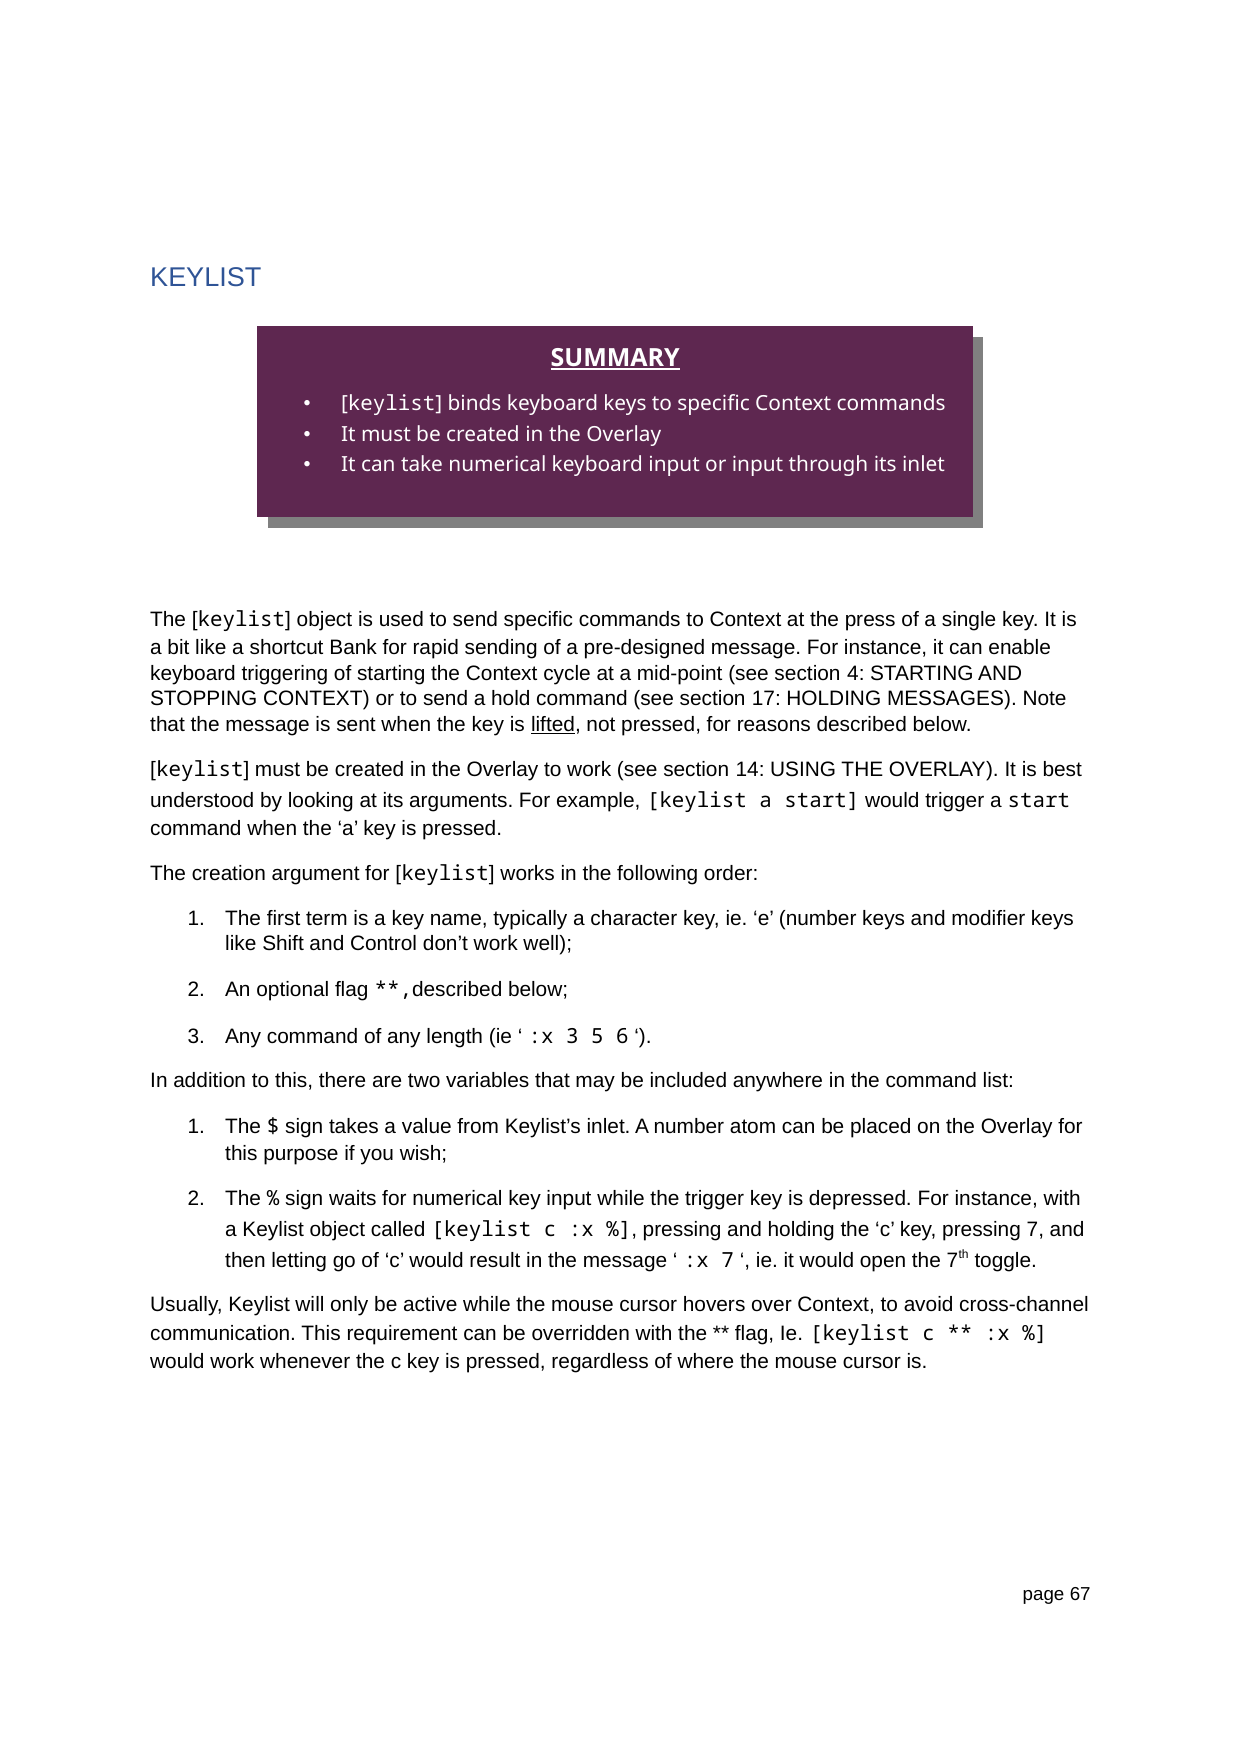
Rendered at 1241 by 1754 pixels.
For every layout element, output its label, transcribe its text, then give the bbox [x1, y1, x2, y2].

subtitle KEYLIST [150, 261, 1090, 292]
list Any command of any length (ie ‘ :x 3 5 6 ‘). [187, 1021, 1090, 1049]
text [keylist] must be created in the Overlay to work (see section 14: USING THE OVERLAY). It is best understood by looking at its arguments. For example, [keylist a start] would trigger a start command when the ‘a’ key is pressed. [150, 754, 1090, 839]
text The creation argument for [keylist] works in the following order: [150, 858, 1090, 886]
list The $ sign takes a value from Keylist’s inlet. A number atom can be placed on the Overlay for this purpose if you wish; [187, 1111, 1090, 1165]
text In addition to this, there are two variables that may be included anywhere in the command list: [150, 1068, 1090, 1092]
list The first term is a key name, typically a character key, ie. ‘e’ (number keys and modifier keys like Shift and Control don’t work well); [187, 905, 1090, 955]
subtitle SUMMARY [266, 339, 964, 373]
list It must be created in the Overlay [303, 419, 964, 447]
list The % sign waits for numerical key input while the trigger key is depressed. For instance, with a Keylist object called [keylist c :x %], pressing and holding the ‘c’ key, pressing 7, and then letting go of ‘c’ would result in the message ‘ :x 7 ‘, ie. it would open the 7th toggle. [187, 1183, 1090, 1273]
list [keylist] binds keyboard keys to specific Context commands [303, 388, 964, 416]
text The [keylist] object is used to send specific commands to Context at the press of a single key. It is a bit like a shortcut Bank for rapid sending of a pre-designed message. For instance, it can enable keyboard triggering of starting the Context cycle at a mid-point (see section 4: STARTING AND STOPPING CONTEXT) or to send a hold command (see section 17: HOLDING MESSAGES). Note that the message is sent when the key is lifted, not pressed, for reasons described below. [150, 604, 1090, 736]
text Usually, Keylist will only be active while the mouse cursor hovers over Context, to avoid cross-channel communication. This requirement can be overridden with the ** flag, Ie. [keylist c ** :x %] would work whenever the c key is pressed, regardless of where the mouse cursor is. [150, 1292, 1090, 1372]
list It can take numerical keyboard input or input through its inlet [303, 449, 964, 478]
list An optional flag **,described below; [187, 974, 1090, 1002]
